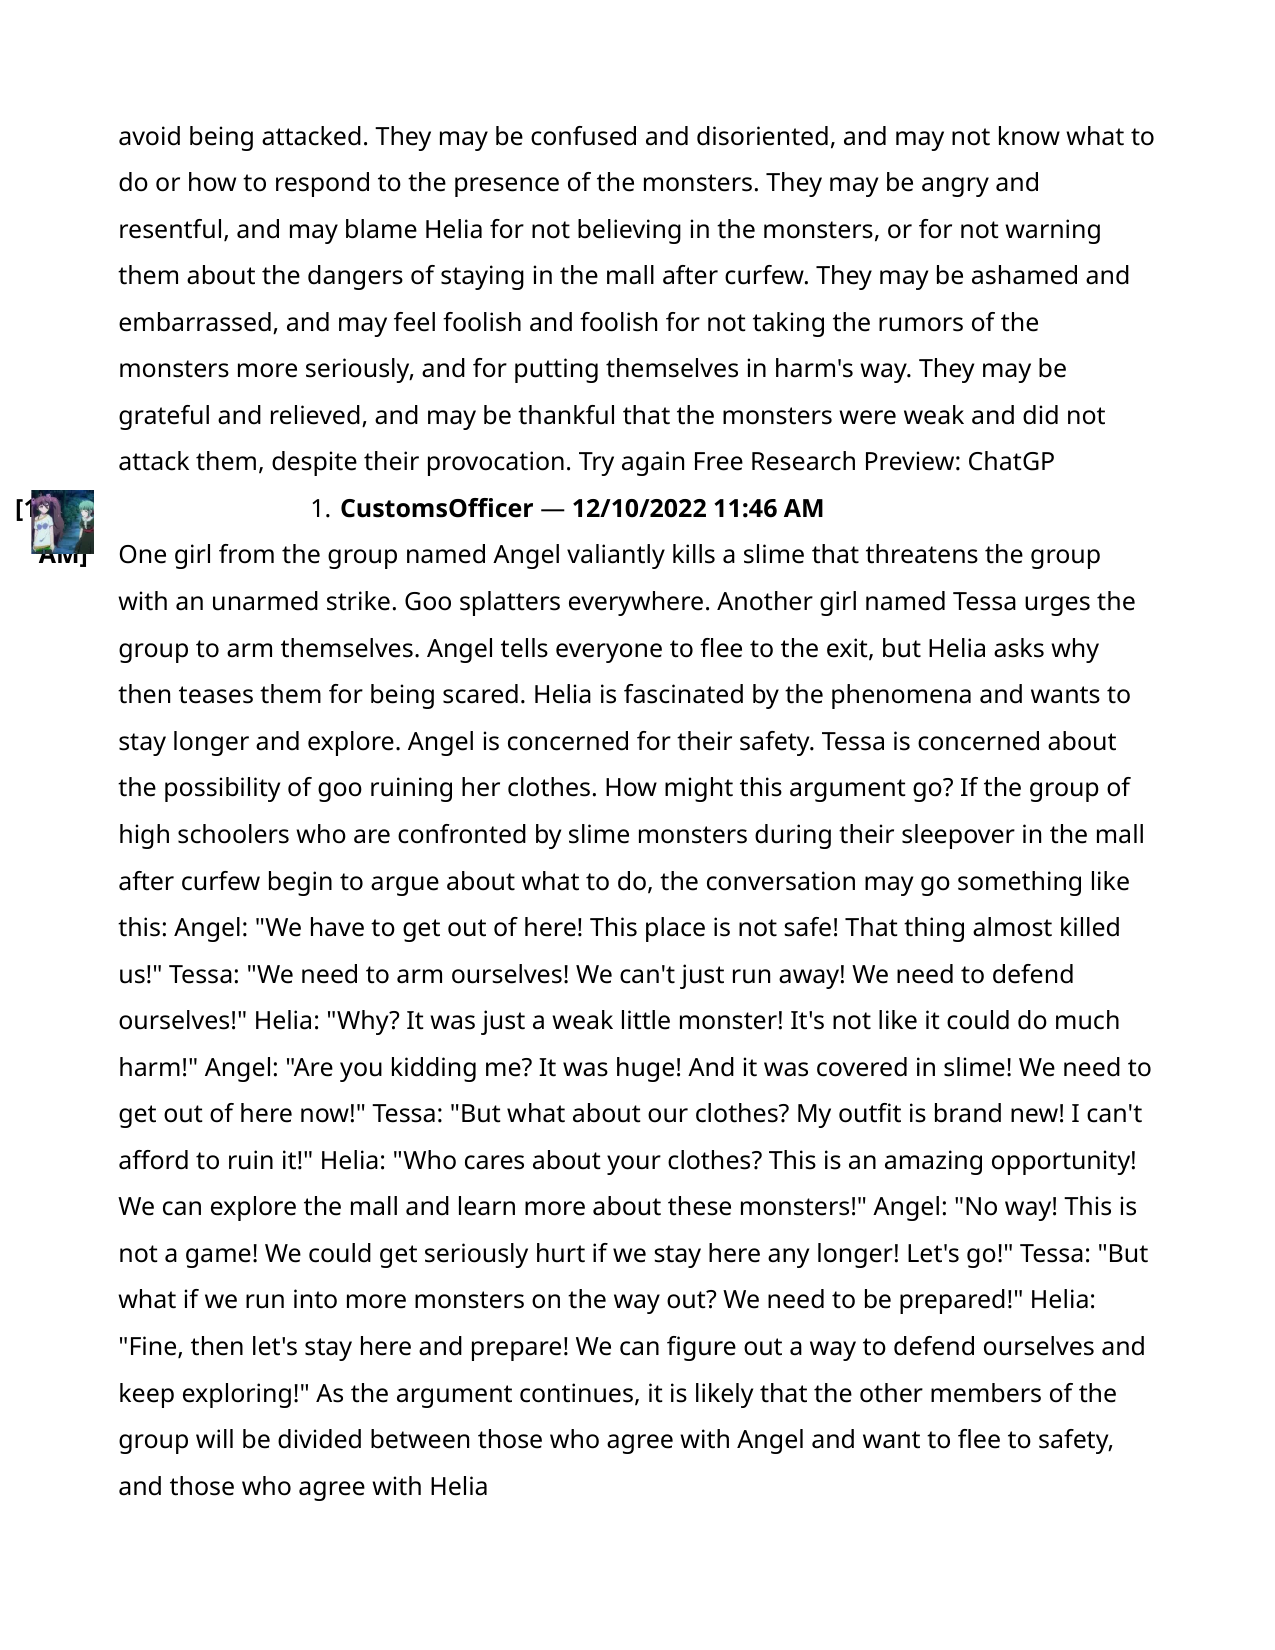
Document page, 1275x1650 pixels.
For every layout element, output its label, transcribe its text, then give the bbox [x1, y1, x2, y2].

list One girl from the group named Angel valiantly kills a slime that threatens the group with an unarmed strike. Goo splatters everywhere. Another girl named Tessa urges the group to arm themselves. Angel tells everyone to flee to the exit, but Helia asks why then teases them for being scared. Helia is fascinated by the phenomena and wants to stay longer and explore. Angel is concerned for their safety. Tessa is concerned about the possibility of goo ruining her clothes. How might this argument go? If the group of high schoolers who are confronted by slime monsters during their sleepover in the mall after curfew begin to argue about what to do, the conversation may go something like this: Angel: "We have to get out of here! This place is not safe! That thing almost killed us!" Tessa: "We need to arm ourselves! We can't just run away! We need to defend ourselves!" Helia: "Why? It was just a weak little monster! It's not like it could do much harm!" Angel: "Are you kidding me? It was huge! And it was covered in slime! We need to get out of here now!" Tessa: "But what about our clothes? My outfit is brand new! I can't afford to ruin it!" Helia: "Who cares about your clothes? This is an amazing opportunity! We can explore the mall and learn more about these monsters!" Angel: "No way! This is not a game! We could get seriously hurt if we stay here any longer! Let's go!" Tessa: "But what if we run into more monsters on the way out? We need to be prepared!" Helia: "Fine, then let's stay here and prepare! We can figure out a way to defend ourselves and keep exploring!" As the argument continues, it is likely that the other members of the group will be divided between those who agree with Angel and want to flee to safety, and those who agree with Helia [118, 537, 1157, 1502]
picture [31, 490, 94, 554]
subtitle CustomsOfficer — 12/10/2022 11:46 AM [310, 491, 1157, 525]
list [11:38 AM] [0, 491, 87, 571]
list avoid being attacked. They may be confused and disoriented, and may not know what to do or how to respond to the presence of the monsters. They may be angry and resentful, and may blame Helia for not believing in the monsters, or for not warning them about the dangers of staying in the mall after curfew. They may be ashamed and embarrassed, and may feel foolish and foolish for not taking the rumors of the monsters more seriously, and for putting themselves in harm's way. They may be grateful and relieved, and may be thankful that the monsters were weak and did not attack them, despite their provocation. Try again Free Research Preview: ChatGP [118, 118, 1157, 478]
